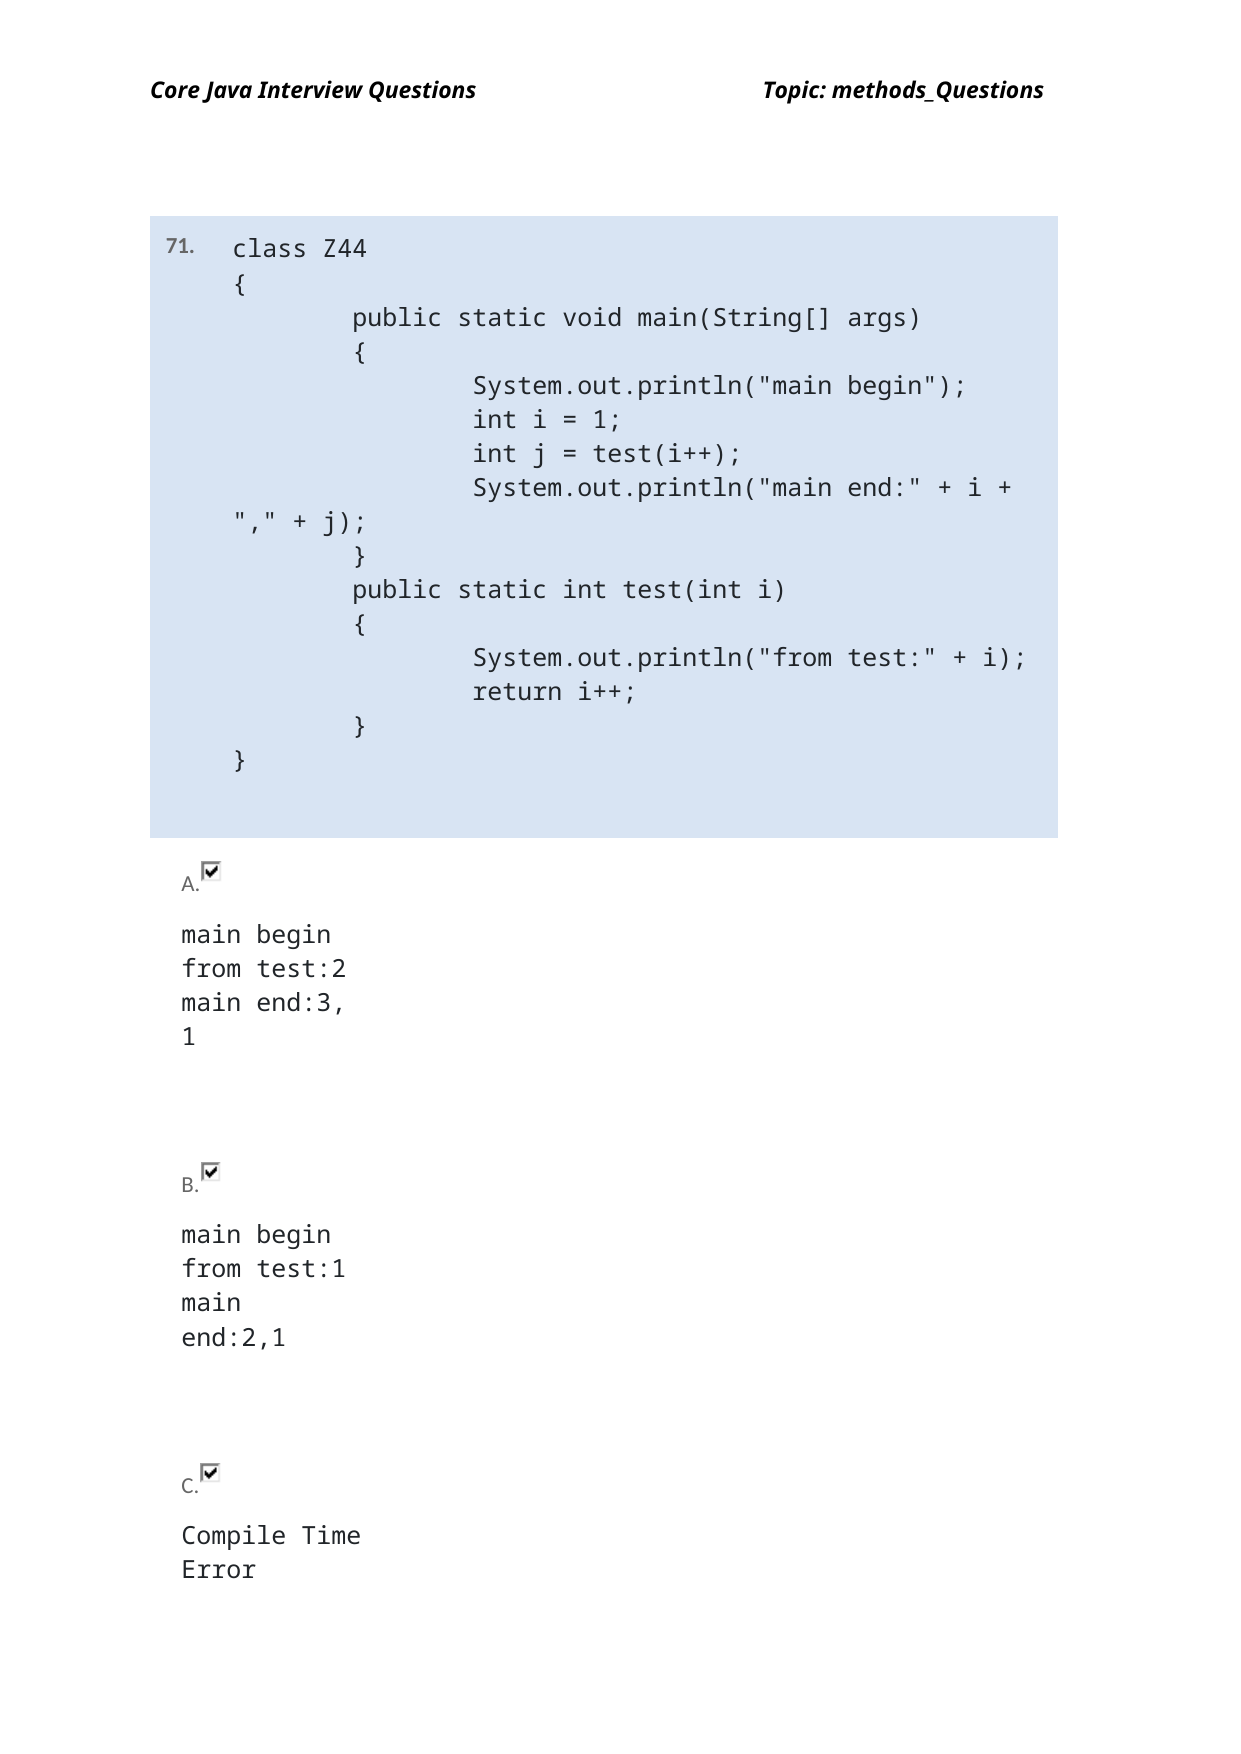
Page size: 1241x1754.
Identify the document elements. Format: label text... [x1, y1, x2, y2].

table_header 71. [150, 216, 216, 838]
table_header [1058, 216, 1090, 838]
table_header C. Compile Time Error [181, 1455, 442, 1586]
table_cell [150, 839, 1090, 1601]
table_header A. main begin from test:2 main end:3, 1 [181, 854, 374, 1155]
table_header B. main begin from test:1 main end:2,1 [181, 1155, 360, 1455]
table_header [181, 166, 442, 200]
table_header class Z44 { public static void main(String[] args) { System.out.println("main begin"); int i = 1; int j = test(i++); System.out.println("main end:" + i + "," + j); } public static int test(int i) { System.out.println("from test:" + i); return i++; } } [216, 216, 1058, 838]
table_cell [150, 150, 1090, 215]
